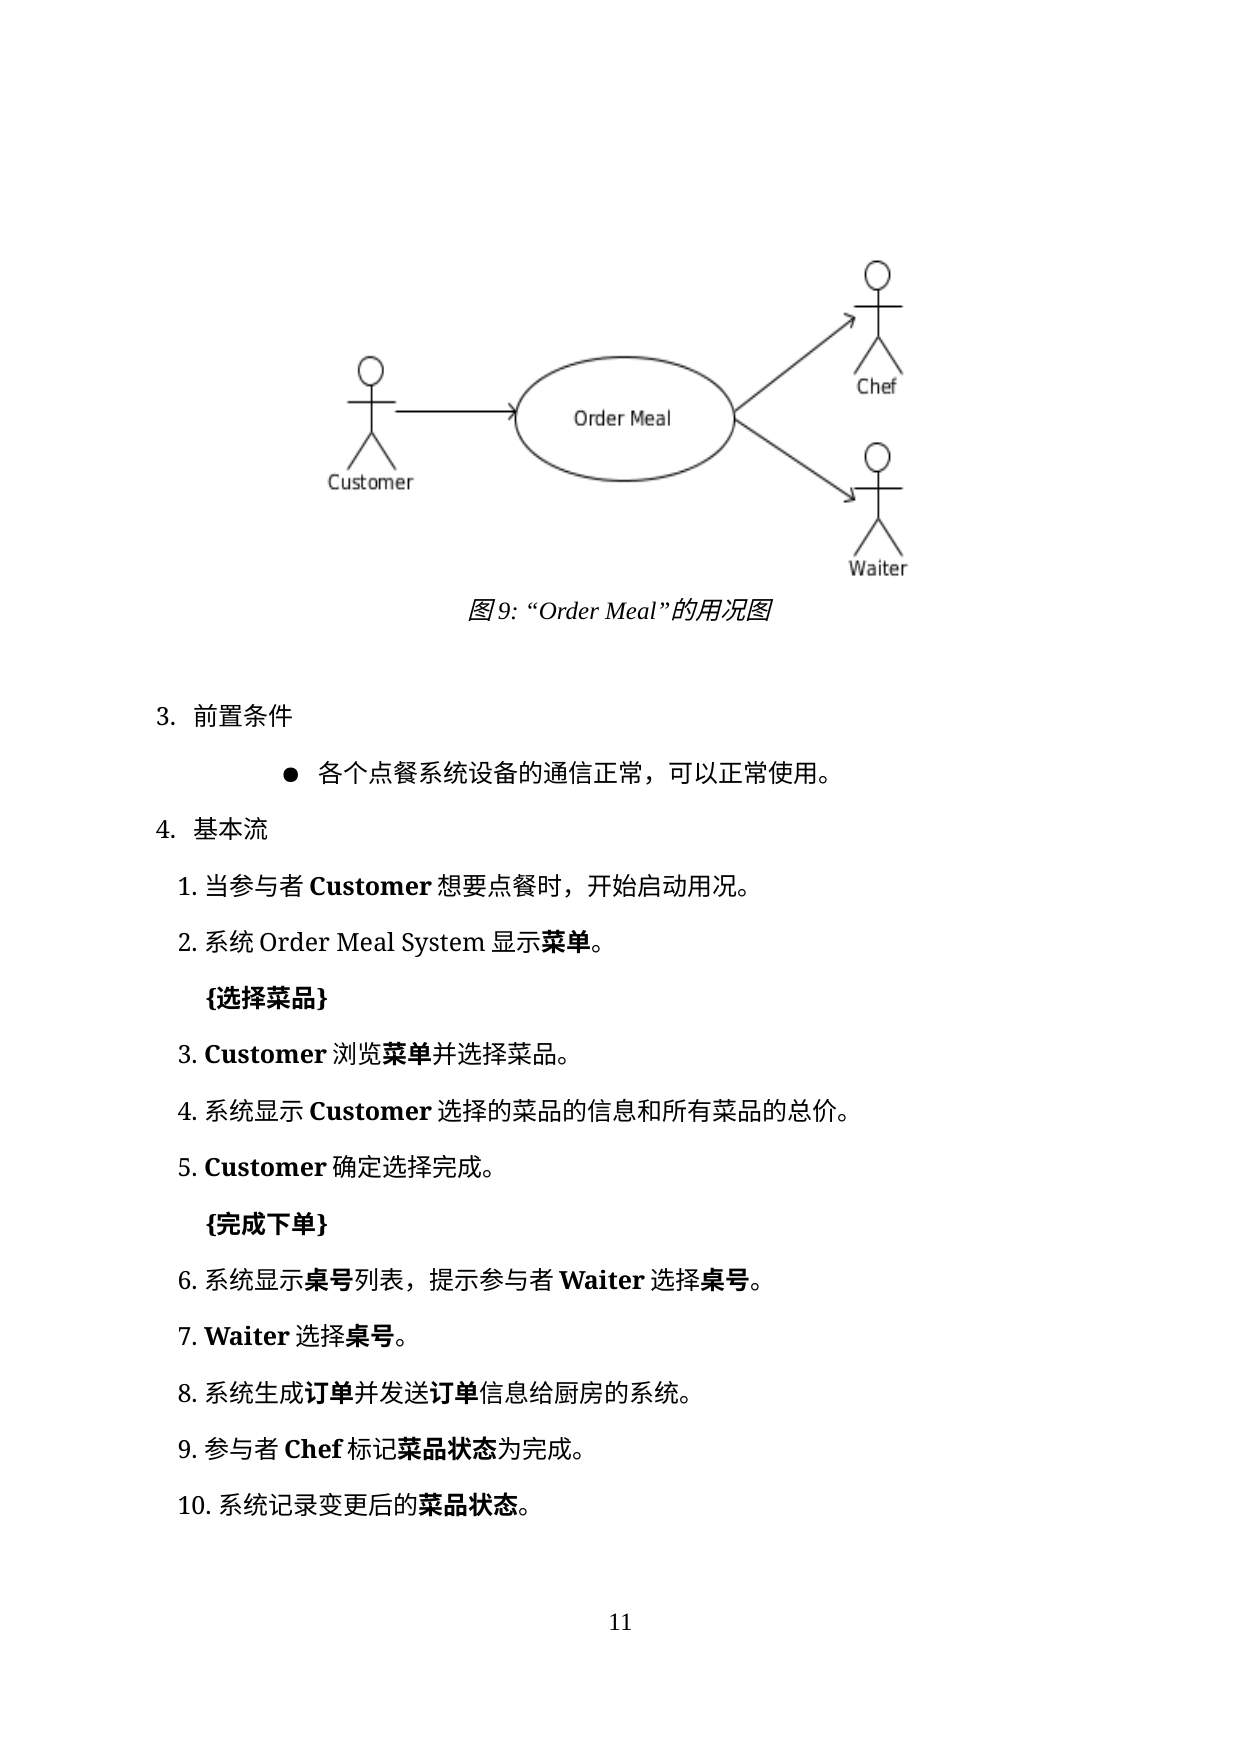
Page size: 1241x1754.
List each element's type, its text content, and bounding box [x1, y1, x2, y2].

list 基本流 [156, 809, 1122, 846]
list Waiter选择桌号。 [118, 1317, 1122, 1353]
list 系统Order Meal System显示菜单。 [118, 922, 1122, 958]
list 当参与者Customer想要点餐时，开始启动用况。 [118, 866, 1122, 902]
list Customer浏览菜单并选择菜品。 [118, 1035, 1122, 1071]
list 图 9: “Order Meal”的用况图 [308, 591, 932, 627]
list 系统显示桌号列表，提示参与者Waiter选择桌号。 [118, 1260, 1122, 1297]
list 系统显示Customer选择的菜品的信息和所有菜品的总价。 [118, 1091, 1122, 1128]
list 各个点餐系统设备的通信正常，可以正常使用。 [281, 753, 1122, 789]
list {完成下单} [118, 1204, 1122, 1240]
list Customer确定选择完成。 [118, 1148, 1122, 1184]
list 系统记录变更后的菜品状态。 [118, 1486, 1122, 1522]
list 系统生成订单并发送订单信息给厨房的系统。 [118, 1373, 1122, 1409]
list {选择菜品} [118, 979, 1122, 1015]
list 参与者Chef标记菜品状态为完成。 [118, 1429, 1122, 1466]
list 前置条件 [156, 697, 1122, 733]
picture [320, 246, 920, 591]
